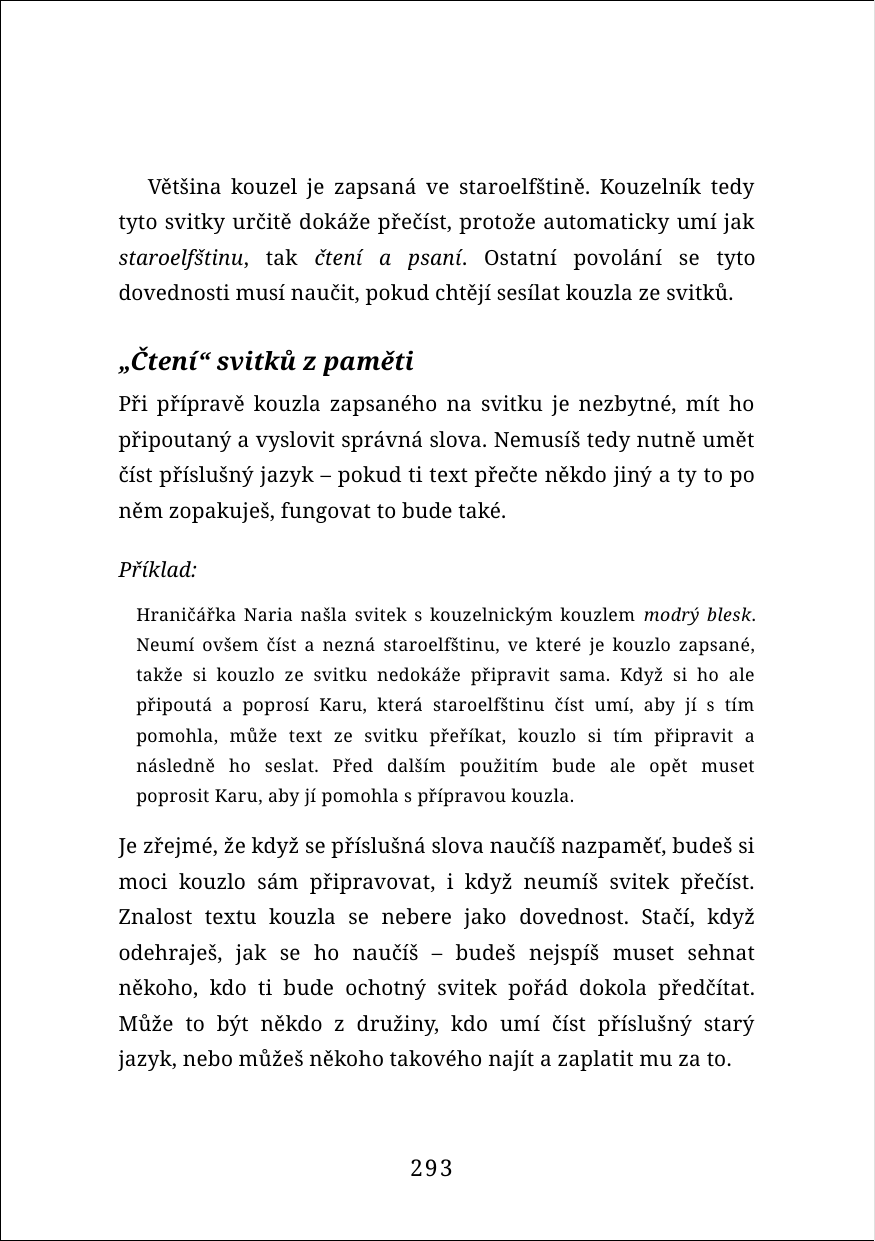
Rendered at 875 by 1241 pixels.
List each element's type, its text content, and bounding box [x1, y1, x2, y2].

text Příklad: [118, 555, 756, 583]
subtitle „Čtení“ svitků z paměti [118, 343, 756, 377]
text Je zřejmé, že když se příslušná slova naučíš nazpaměť, budeš si moci kouzlo sám připravovat, i když neumíš svitek přečíst. Znalost textu kouzla se nebere jako dovednost. Stačí, když odehraješ, jak se ho naučíš – budeš nejspíš muset sehnat někoho, kdo ti bude ochotný svitek pořád dokola předčítat. Může to být někdo z družiny, kdo umí číst příslušný starý jazyk, nebo můžeš někoho takového najít a zaplatit mu za to. [118, 831, 756, 1073]
text Hraničářka Naria našla svitek s kouzelnickým kouzlem modrý blesk. Neumí ovšem číst a nezná staroelfštinu, ve které je kouzlo zapsané, takže si kouzlo ze svitku nedokáže připravit sama. Když si ho ale připoutá a poprosí Karu, která staroelfštinu číst umí, aby jí s tím pomohla, může text ze svitku přeříkat, kouzlo si tím připravit a následně ho seslat. Před dalším použitím bude ale opět muset poprosit Karu, aby jí pomohla s přípravou kouzla. [136, 602, 756, 808]
text Většina kouzel je zapsaná ve staroelfštině. Kouzelník tedy tyto svitky určitě dokáže přečíst, protože automaticky umí jak staroelfštinu, tak čtení a psaní. Ostatní povolání se tyto dovednosti musí naučit, pokud chtějí sesílat kouzla ze svitků. [118, 172, 756, 307]
text Při přípravě kouzla zapsaného na svitku je nezbytné, mít ho připoutaný a vyslovit správná slova. Nemusíš tedy nutně umět číst příslušný jazyk – pokud ti text přečte někdo jiný a ty to po něm zopakuješ, fungovat to bude také. [118, 389, 756, 524]
